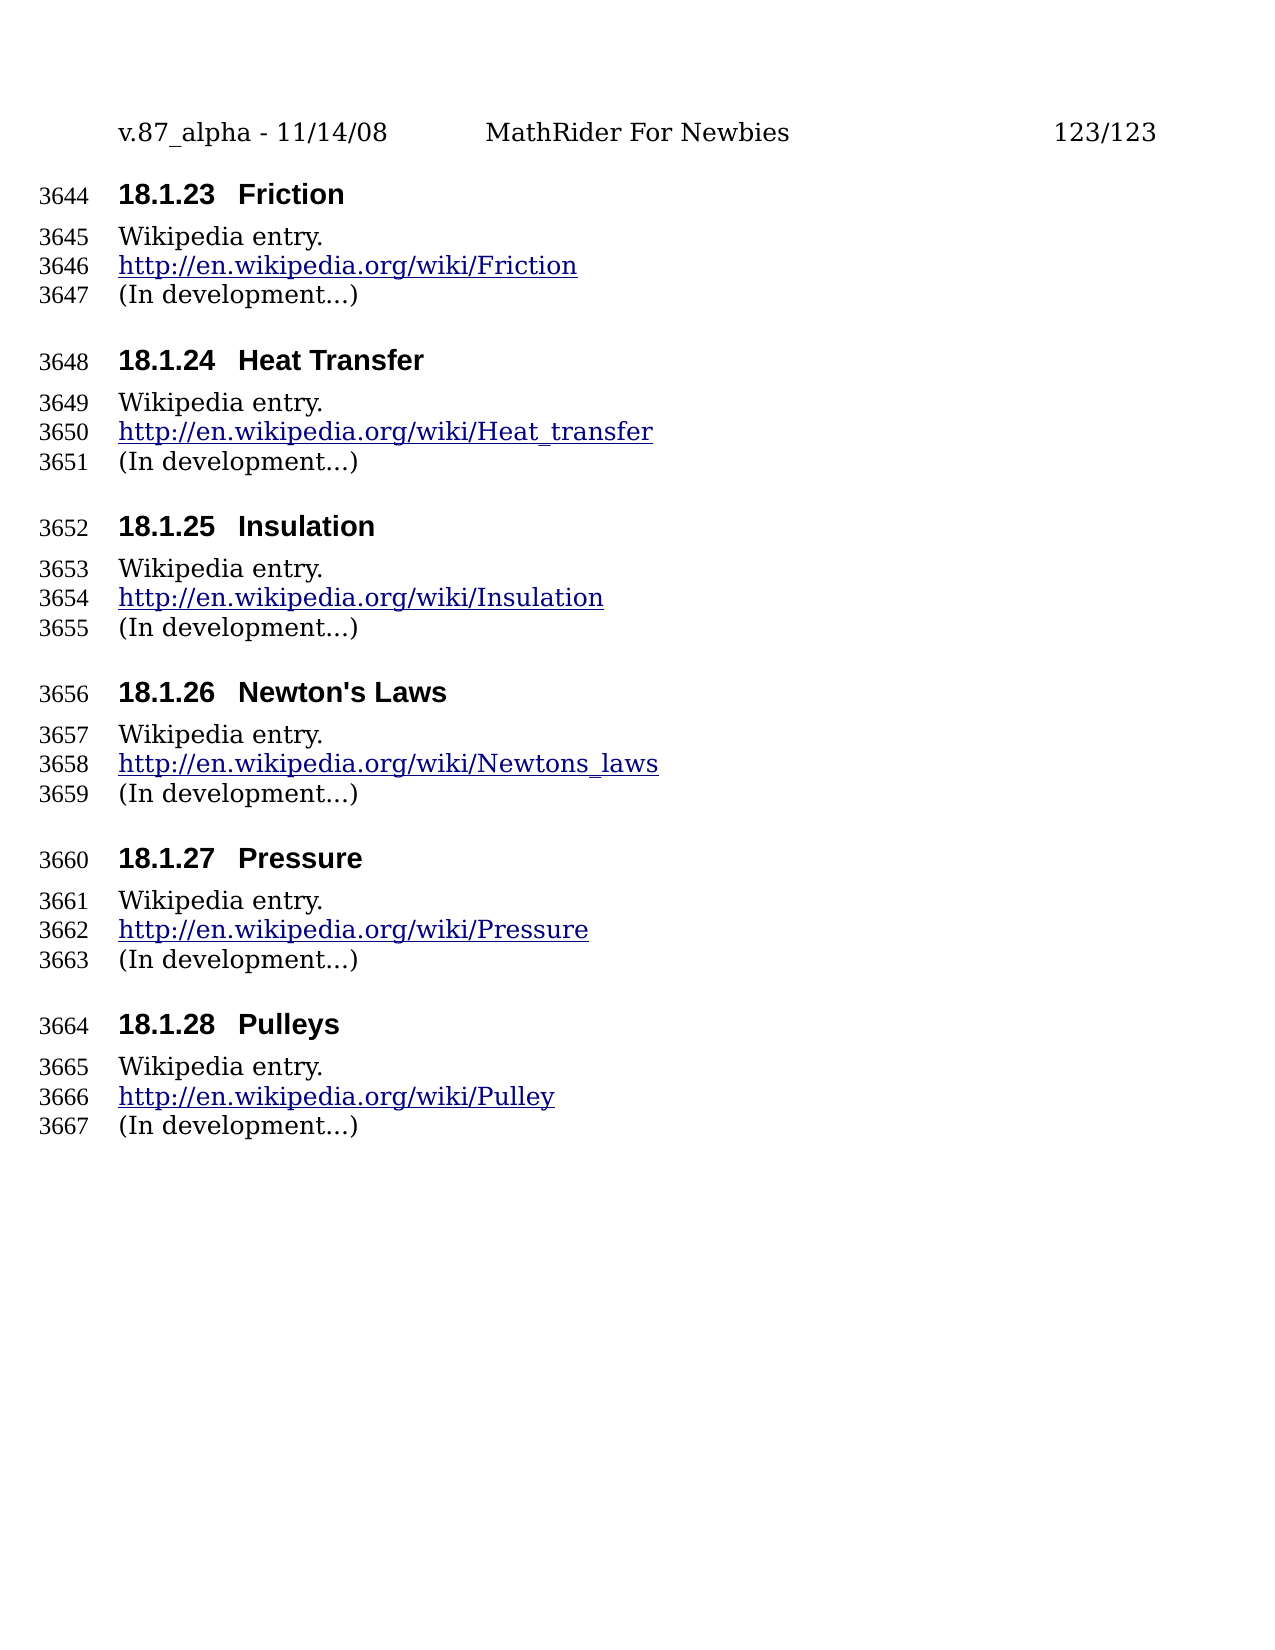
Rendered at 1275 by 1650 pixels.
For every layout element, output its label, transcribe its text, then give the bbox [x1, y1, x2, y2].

subtitle Newton's Laws [118, 675, 1157, 708]
text http://en.wikipedia.org/wiki/Heat_transfer [118, 417, 1157, 447]
text http://en.wikipedia.org/wiki/Newtons_laws [118, 749, 1157, 779]
text http://en.wikipedia.org/wiki/Pulley [118, 1082, 1157, 1111]
text (In development...) [118, 945, 1157, 974]
text (In development...) [118, 613, 1157, 642]
text http://en.wikipedia.org/wiki/Friction [118, 251, 1157, 281]
subtitle Insulation [118, 509, 1157, 542]
text Wikipedia entry. [118, 388, 1157, 417]
subtitle Heat Transfer [118, 343, 1157, 376]
text (In development...) [118, 281, 1157, 310]
text (In development...) [118, 1111, 1157, 1140]
subtitle Pressure [118, 841, 1157, 874]
subtitle Pulleys [118, 1007, 1157, 1041]
text (In development...) [118, 447, 1157, 476]
text Wikipedia entry. [118, 1052, 1157, 1082]
text Wikipedia entry. [118, 222, 1157, 251]
text Wikipedia entry. [118, 720, 1157, 749]
text Wikipedia entry. [118, 886, 1157, 916]
text Wikipedia entry. [118, 554, 1157, 583]
text (In development...) [118, 779, 1157, 808]
text http://en.wikipedia.org/wiki/Insulation [118, 583, 1157, 613]
subtitle Friction [118, 177, 1157, 210]
text http://en.wikipedia.org/wiki/Pressure [118, 916, 1157, 945]
